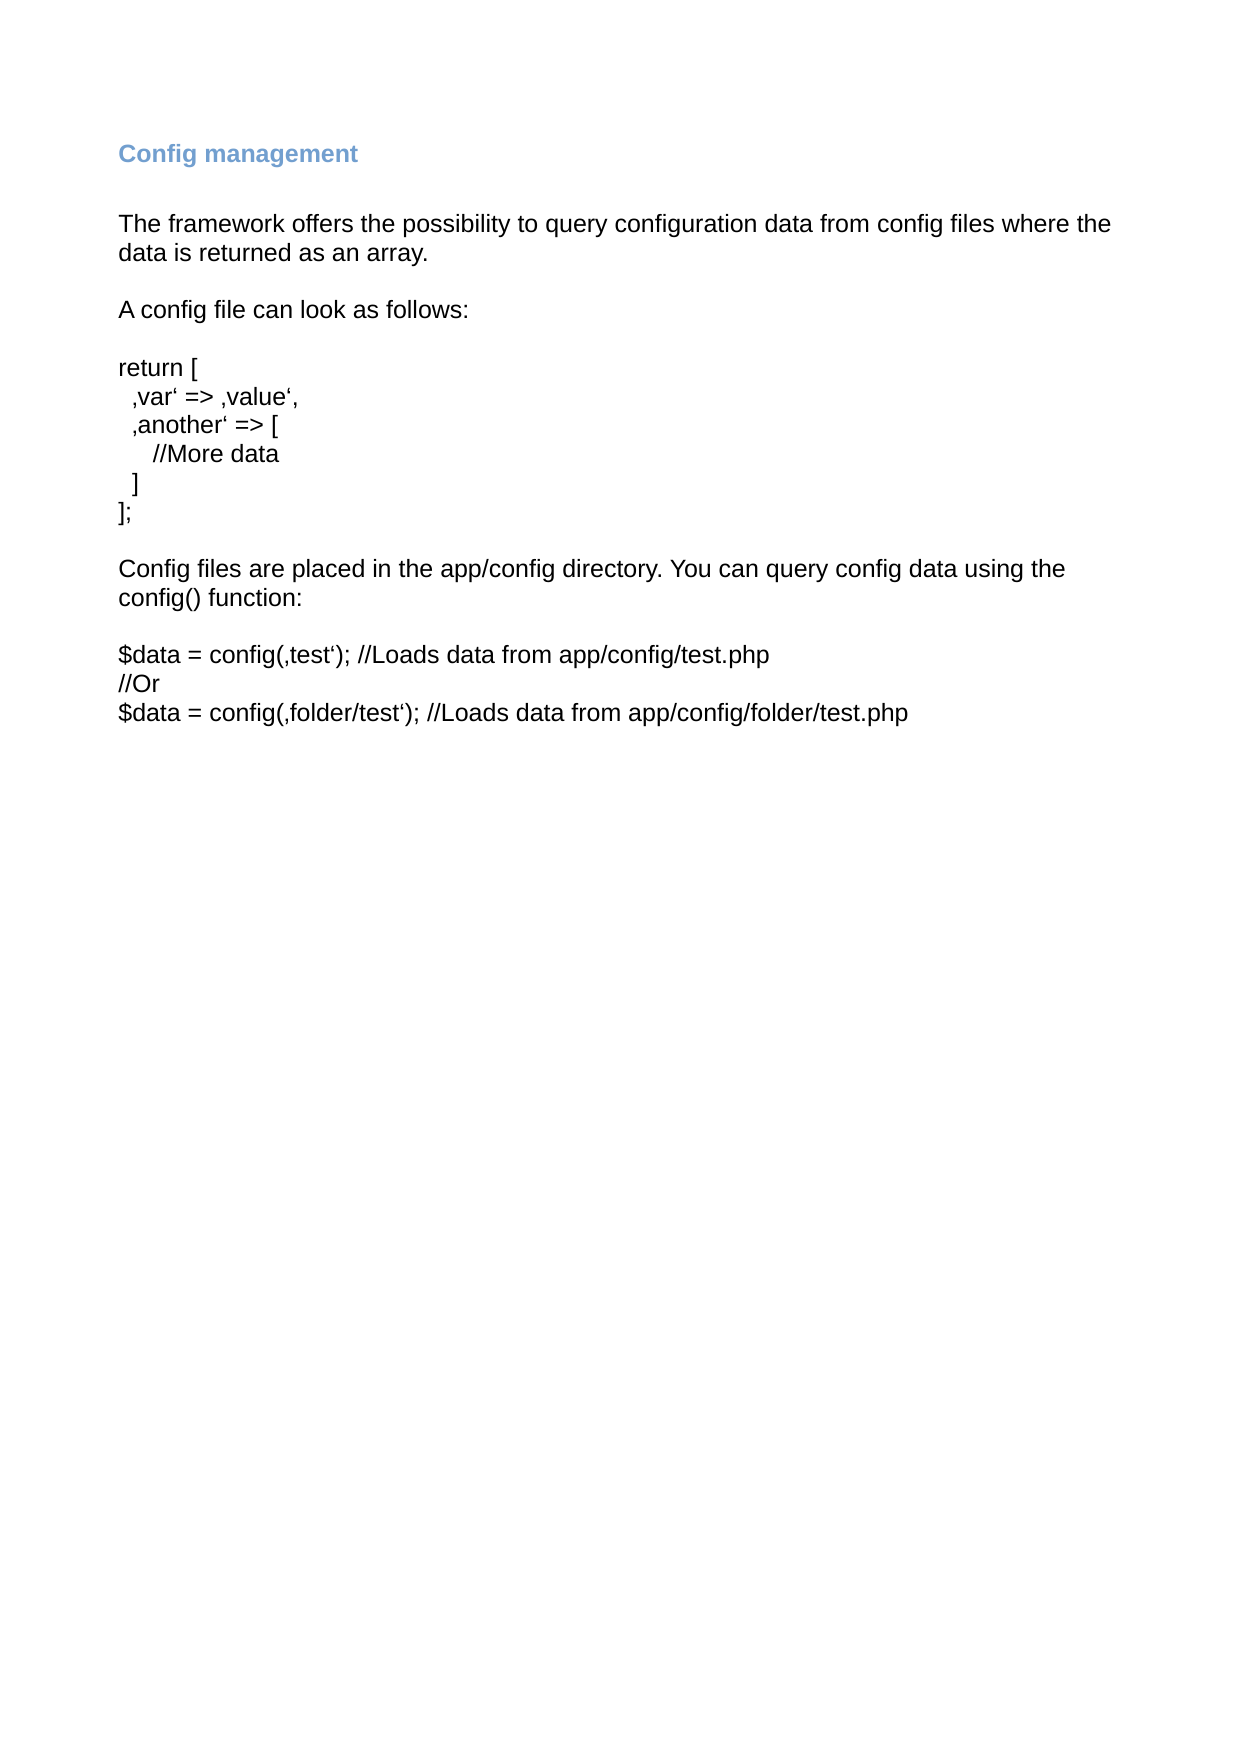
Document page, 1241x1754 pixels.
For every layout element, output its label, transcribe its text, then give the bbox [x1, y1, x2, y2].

text A config file can look as follows: [118, 295, 1122, 324]
text ]; [118, 496, 1122, 525]
text $data = config(‚folder/test‘); //Loads data from app/config/folder/test.php [118, 698, 1122, 726]
text ] [118, 468, 1122, 496]
subtitle Config management [118, 139, 1122, 168]
text $data = config(‚test‘); //Loads data from app/config/test.php [118, 640, 1122, 669]
text ‚another‘ => [ [118, 410, 1122, 439]
text return [ [118, 353, 1122, 381]
text ‚var‘ => ‚value‘, [118, 381, 1122, 410]
text The framework offers the possibility to query configuration data from config files where the data is returned as an array. [118, 209, 1122, 266]
text Config files are placed in the app/config directory. You can query config data using the config() function: [118, 554, 1122, 611]
text //More data [118, 439, 1122, 468]
text //Or [118, 669, 1122, 698]
